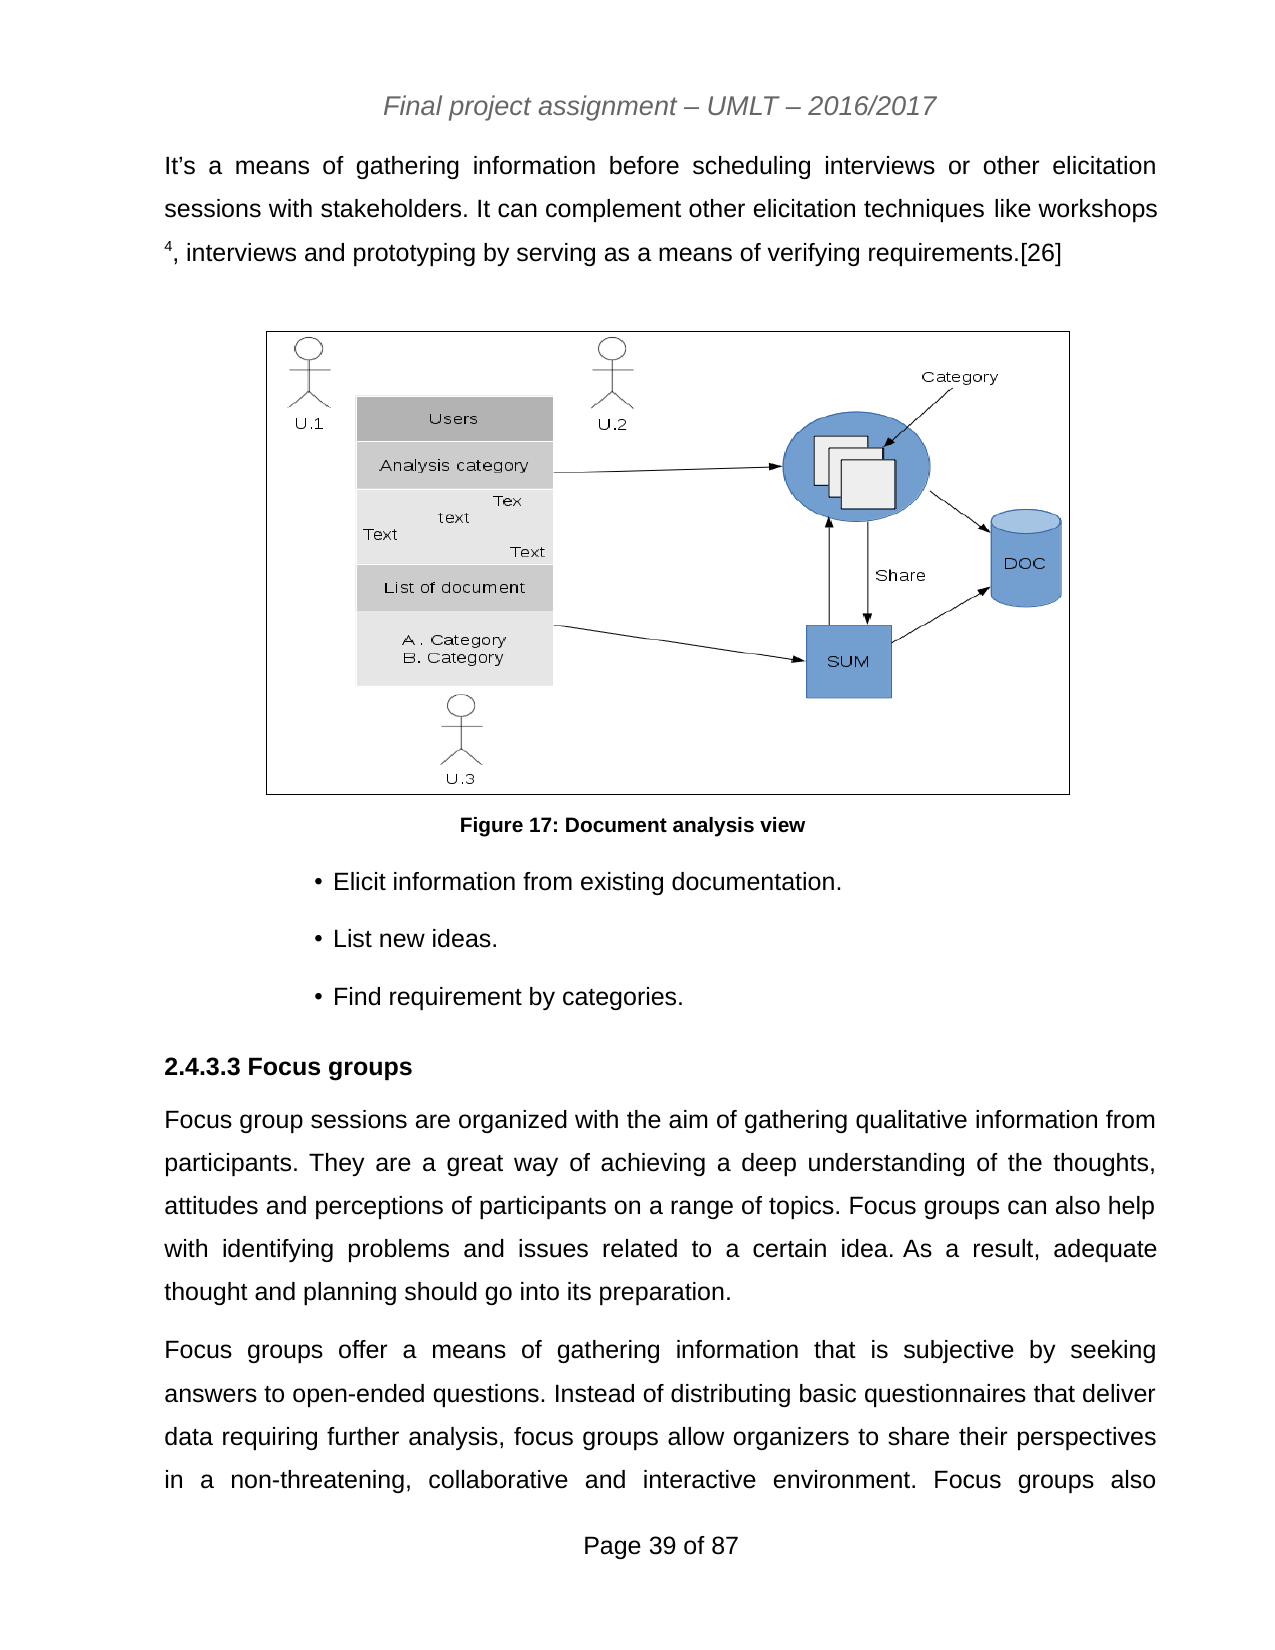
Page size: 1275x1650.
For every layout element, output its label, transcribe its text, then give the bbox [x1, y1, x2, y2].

text Focus groups offer a means of gathering information that is subjective by seeking answers to open-ended questions. Instead of distributing basic questionnaires that deliver data requiring further analysis, focus groups allow organizers to share their perspectives in a non-threatening, collaborative and interactive environment. Focus groups also [164, 1335, 1158, 1493]
text It’s a means of gathering information before scheduling interviews or other elicitation sessions with stakeholders. It can complement other elicitation techniques like workshops 4, interviews and prototyping by serving as a means of verifying requirements.[26] [164, 151, 1158, 266]
picture [269, 334, 1067, 792]
list Elicit information from existing documentation. [314, 867, 1158, 896]
list Focus group sessions are organized with the aim of gathering qualitative information from participants. They are a great way of achieving a deep understanding of the thoughts, attitudes and perceptions of participants on a range of topics. Focus groups can also help with identifying problems and issues related to a certain idea. As a result, adequate thought and planning should go into its preparation. [164, 1105, 1158, 1306]
list Find requirement by categories. [314, 982, 1158, 1011]
list List new ideas. [314, 924, 1158, 953]
subtitle 2.4.3.3 Focus groups [164, 1052, 1158, 1081]
list Figure 17: Document analysis view [164, 317, 1158, 838]
